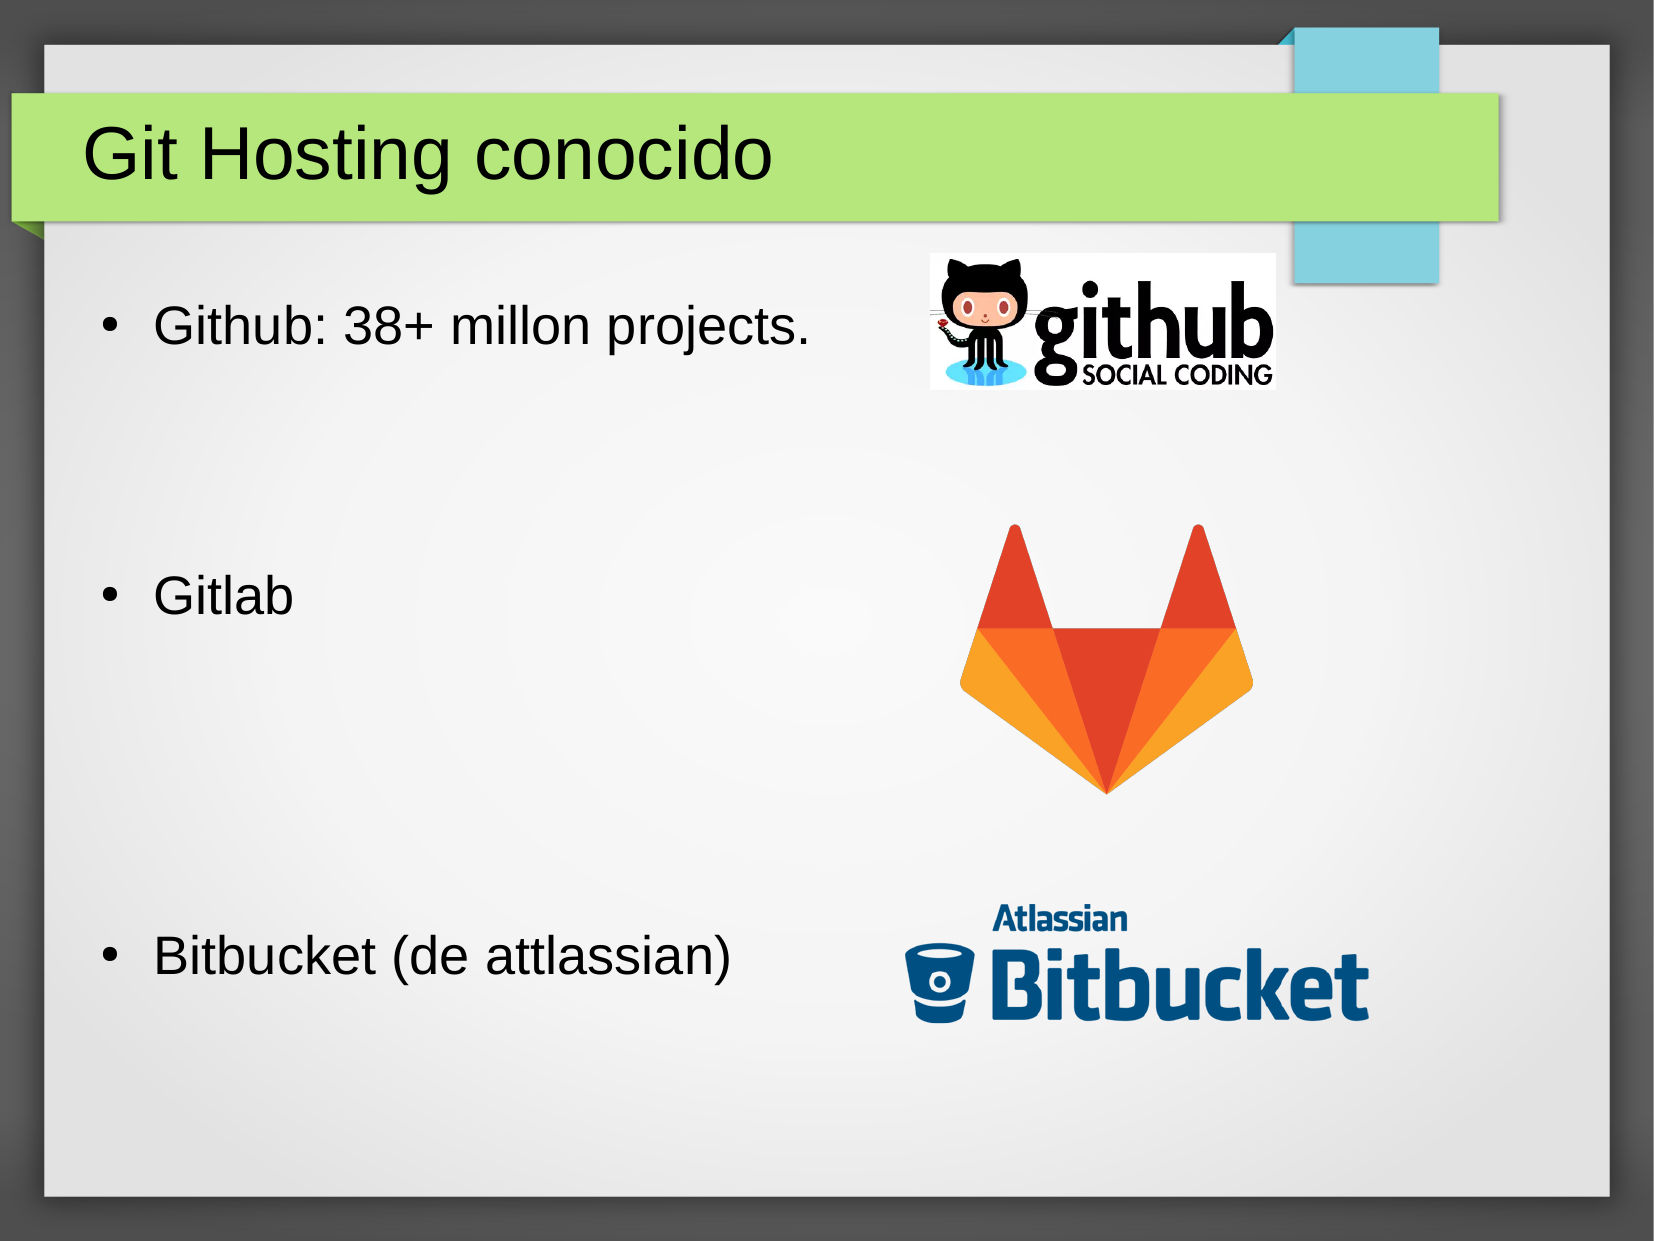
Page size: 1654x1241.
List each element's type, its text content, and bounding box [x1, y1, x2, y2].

title Git Hosting conocido [82, 94, 1264, 213]
picture [0, 0, 1654, 1241]
list Github: 38+ millon projects. Gitlab Bitbucket (de attlassian) [82, 295, 1571, 1015]
